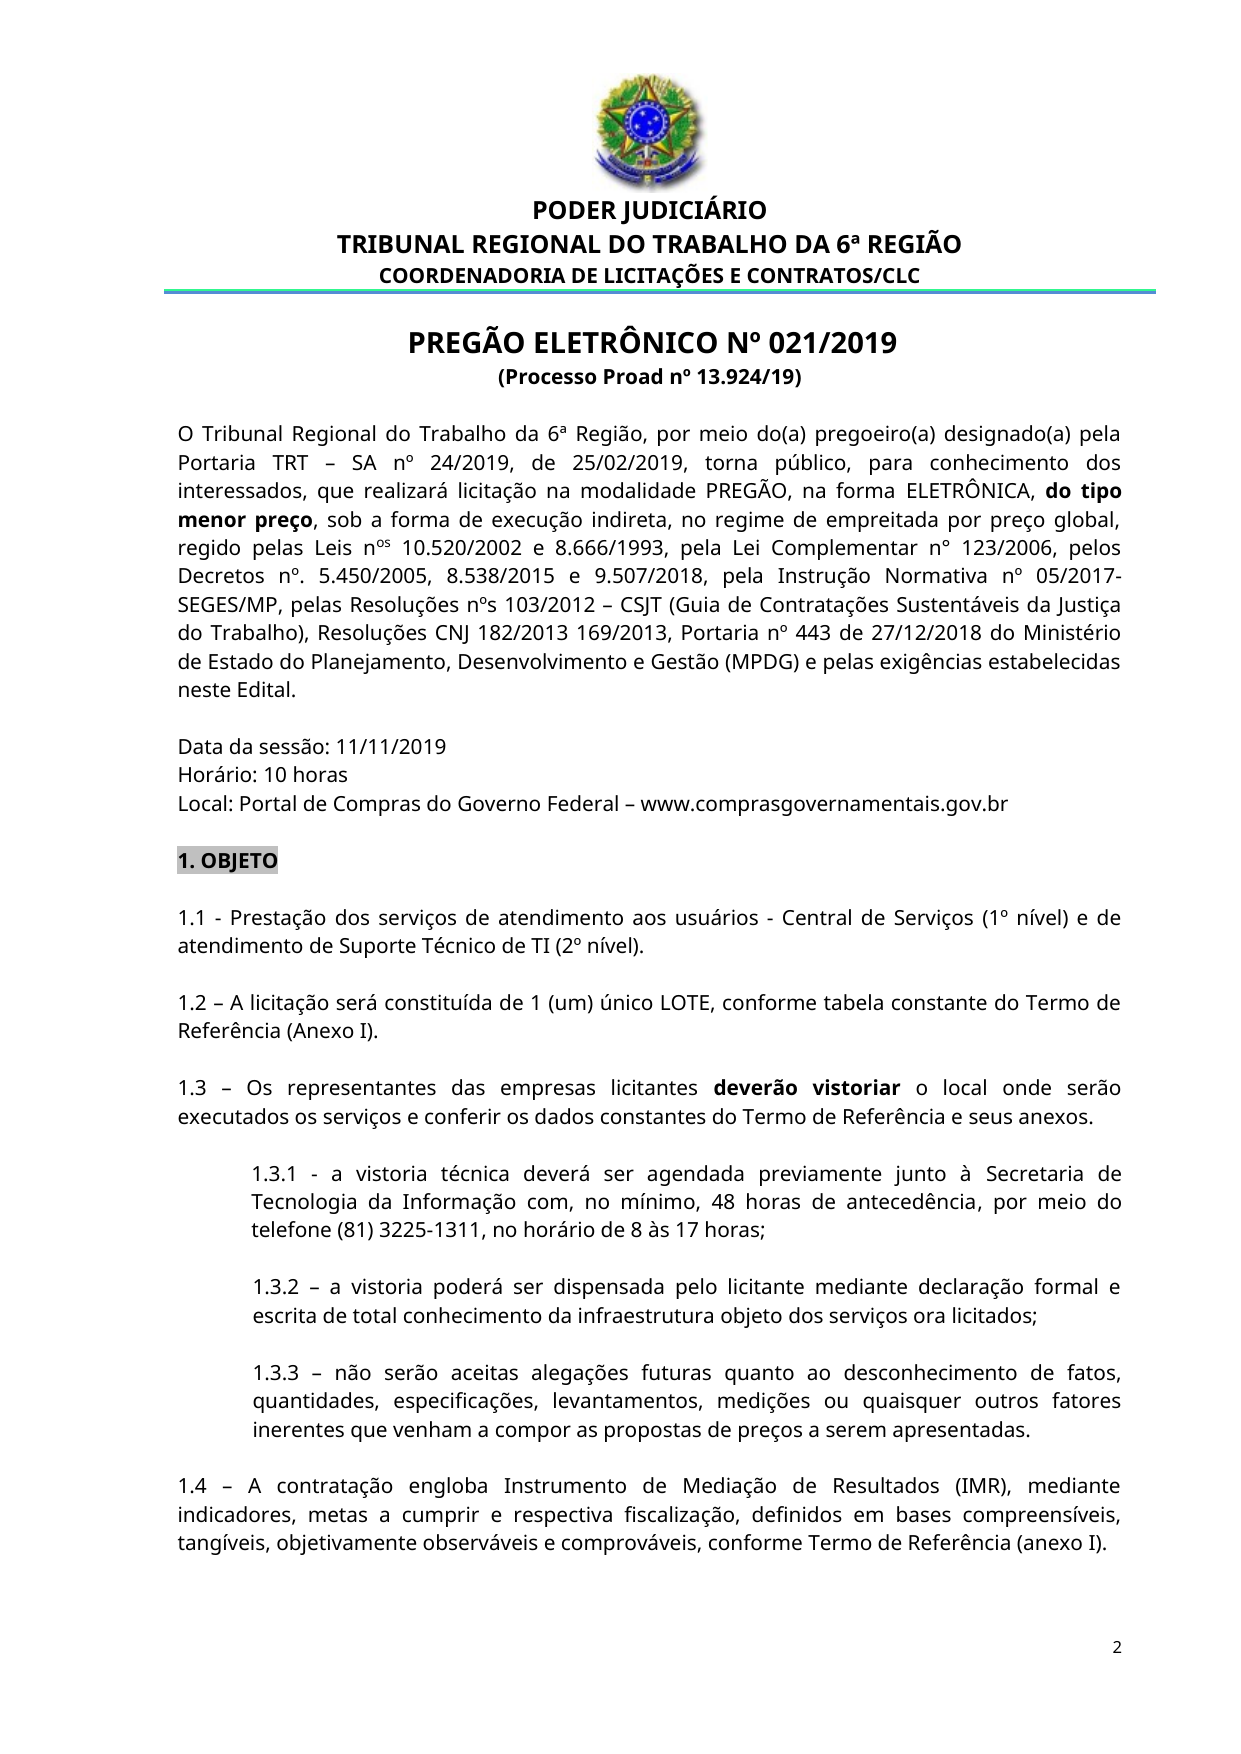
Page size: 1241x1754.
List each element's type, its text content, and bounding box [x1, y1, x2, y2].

text 1.2 – A licitação será constituída de 1 (um) único LOTE, conforme tabela constante do Termo de Referência (Anexo I). [177, 988, 1122, 1045]
text TRIBUNAL REGIONAL DO TRABALHO DA 6ª REGIÃO [177, 227, 1122, 261]
text 1.4 – A contratação engloba Instrumento de Mediação de Resultados (IMR), mediante indicadores, metas a cumprir e respectiva fiscalização, definidos em bases compreensíveis, tangíveis, objetivamente observáveis e comprováveis, conforme Termo de Referência (anexo I). [177, 1472, 1122, 1557]
text Horário: 10 horas [177, 761, 1122, 789]
text COORDENADORIA DE LICITAÇÕES E CONTRATOS/CLC [177, 261, 1122, 289]
text Data da sessão: 11/11/2019 [177, 732, 1122, 761]
text 1.3.2 – a vistoria poderá ser dispensada pelo licitante mediante declaração formal e escrita de total conhecimento da infraestrutura objeto dos serviços ora licitados; [252, 1272, 1122, 1329]
text 1.3 – Os representantes das empresas licitantes deverão vistoriar o local onde serão executados os serviços e conferir os dados constantes do Termo de Referência e seus anexos. [177, 1073, 1122, 1130]
text (Processo Proad nº 13.924/19) [177, 362, 1122, 391]
text PODER JUDICIÁRIO [177, 193, 1122, 227]
text 1.3.3 – não serão aceitas alegações futuras quanto ao desconhecimento de fatos, quantidades, especificações, levantamentos, medições ou quaisquer outros fatores inerentes que venham a compor as propostas de preços a serem apresentadas. [252, 1358, 1122, 1443]
text O Tribunal Regional do Trabalho da 6ª Região, por meio do(a) pregoeiro(a) designado(a) pela Portaria TRT – SA nº 24/2019, de 25/02/2019, torna público, para conhecimento dos interessados, que realizará licitação na modalidade PREGÃO, na forma ELETRÔNICA, do tipo menor preço, sob a forma de execução indireta, no regime de empreitada por preço global, regido pelas Leis nos 10.520/2002 e 8.666/1993, pela Lei Complementar n° 123/2006, pelos Decretos nº. 5.450/2005, 8.538/2015 e 9.507/2018, pela Instrução Normativa nº 05/2017-SEGES/MP, pelas Resoluções nºs 103/2012 – CSJT (Guia de Contratações Sustentáveis da Justiça do Trabalho), Resoluções CNJ 182/2013 169/2013, Portaria nº 443 de 27/12/2018 do Ministério de Estado do Planejamento, Desenvolvimento e Gestão (MPDG) e pelas exigências estabelecidas neste Edital. [177, 419, 1122, 704]
text 1.3.1 - a vistoria técnica deverá ser agendada previamente junto à Secretaria de Tecnologia da Informação com, no mínimo, 48 horas de antecedência, por meio do telefone (81) 3225-1311, no horário de 8 às 17 horas; [251, 1159, 1122, 1244]
text Local: Portal de Compras do Governo Federal – www.comprasgovernamentais.gov.br [177, 789, 1122, 817]
text 1. OBJETO [177, 846, 1122, 874]
text PREGÃO ELETRÔNICO Nº 021/2019 [177, 323, 1122, 362]
text 1.1 - Prestação dos serviços de atendimento aos usuários - Central de Serviços (1º nível) e de atendimento de Suporte Técnico de TI (2º nível). [177, 903, 1122, 960]
